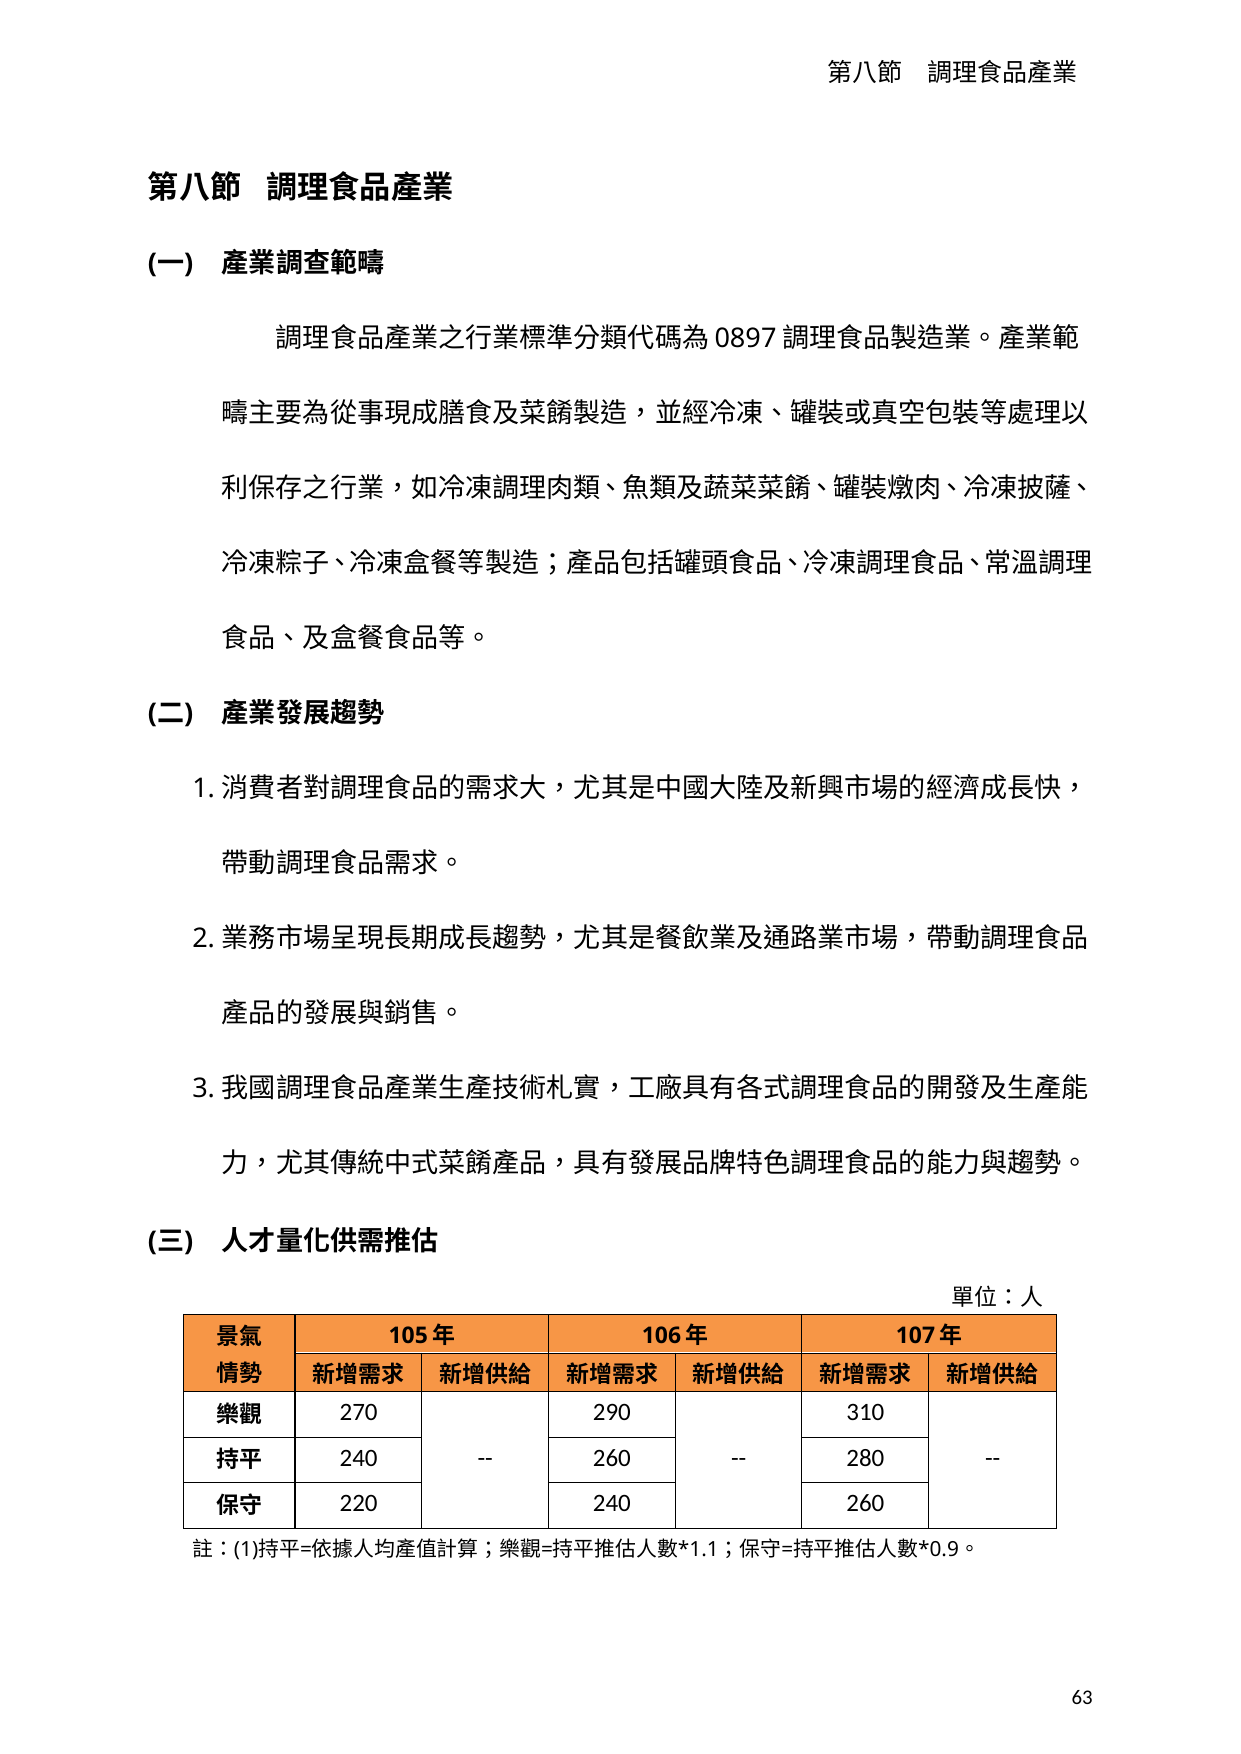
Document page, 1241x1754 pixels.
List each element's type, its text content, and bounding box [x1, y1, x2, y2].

text 註：(1)持平=依據人均產值計算；樂觀=持平推估人數*1.1；保守=持平推估人數*0.9。 [192, 1529, 1063, 1566]
subtitle 調理食品產業 [148, 148, 1092, 223]
table_header 105年 [296, 1315, 548, 1352]
table_cell 新增供給 [676, 1354, 801, 1391]
table_cell 新增需求 [296, 1354, 421, 1391]
list 消費者對調理食品的需求大，尤其是中國大陸及新興市場的經濟成長快，帶動調理食品需求。 [192, 748, 1092, 898]
text 調理食品產業之行業標準分類代碼為0897調理食品製造業。產業範疇主要為從事現成膳食及菜餚製造，並經冷凍、罐裝或真空包裝等處理以利保存之行業，如冷凍調理肉類、魚類及蔬菜菜餚、罐裝燉肉、冷凍披薩、冷凍粽子、冷凍盒餐等製造；產品包括罐頭食品、冷凍調理食品、常溫調理食品、及盒餐食品等。 [221, 298, 1092, 673]
list 人才量化供需推估 [148, 1201, 1092, 1276]
table_cell 290 [549, 1392, 675, 1437]
table_cell 260 [549, 1438, 675, 1482]
table_header 106年 [549, 1315, 801, 1352]
table_cell -- [676, 1392, 801, 1528]
table_cell 持平 [184, 1438, 294, 1482]
table_cell 240 [296, 1438, 421, 1482]
list 我國調理食品產業生產技術札實，工廠具有各式調理食品的開發及生產能力，尤其傳統中式菜餚產品，具有發展品牌特色調理食品的能力與趨勢。 [192, 1048, 1092, 1198]
table_cell 280 [802, 1438, 928, 1482]
table_header 107年 [802, 1315, 1056, 1352]
table_cell 220 [296, 1483, 421, 1528]
table_cell 新增需求 [549, 1354, 675, 1391]
table_cell 270 [296, 1392, 421, 1437]
table_cell 240 [549, 1483, 675, 1528]
table_cell -- [422, 1392, 548, 1528]
table_cell 260 [802, 1483, 928, 1528]
list 產業調查範疇 [148, 223, 1092, 298]
table_cell 保守 [184, 1483, 294, 1528]
table_cell -- [929, 1392, 1056, 1528]
text 單位：人 [213, 1276, 1042, 1314]
table_cell 樂觀 [184, 1392, 294, 1437]
table_cell 新增供給 [929, 1354, 1056, 1391]
table_cell 310 [802, 1392, 928, 1437]
list 產業發展趨勢 [148, 673, 1092, 748]
list 業務市場呈現長期成長趨勢，尤其是餐飲業及通路業市場，帶動調理食品產品的發展與銷售。 [192, 898, 1092, 1048]
table_cell 新增供給 [422, 1354, 548, 1391]
table_header 景氣 情勢 [184, 1315, 294, 1391]
table_cell 新增需求 [802, 1354, 928, 1391]
